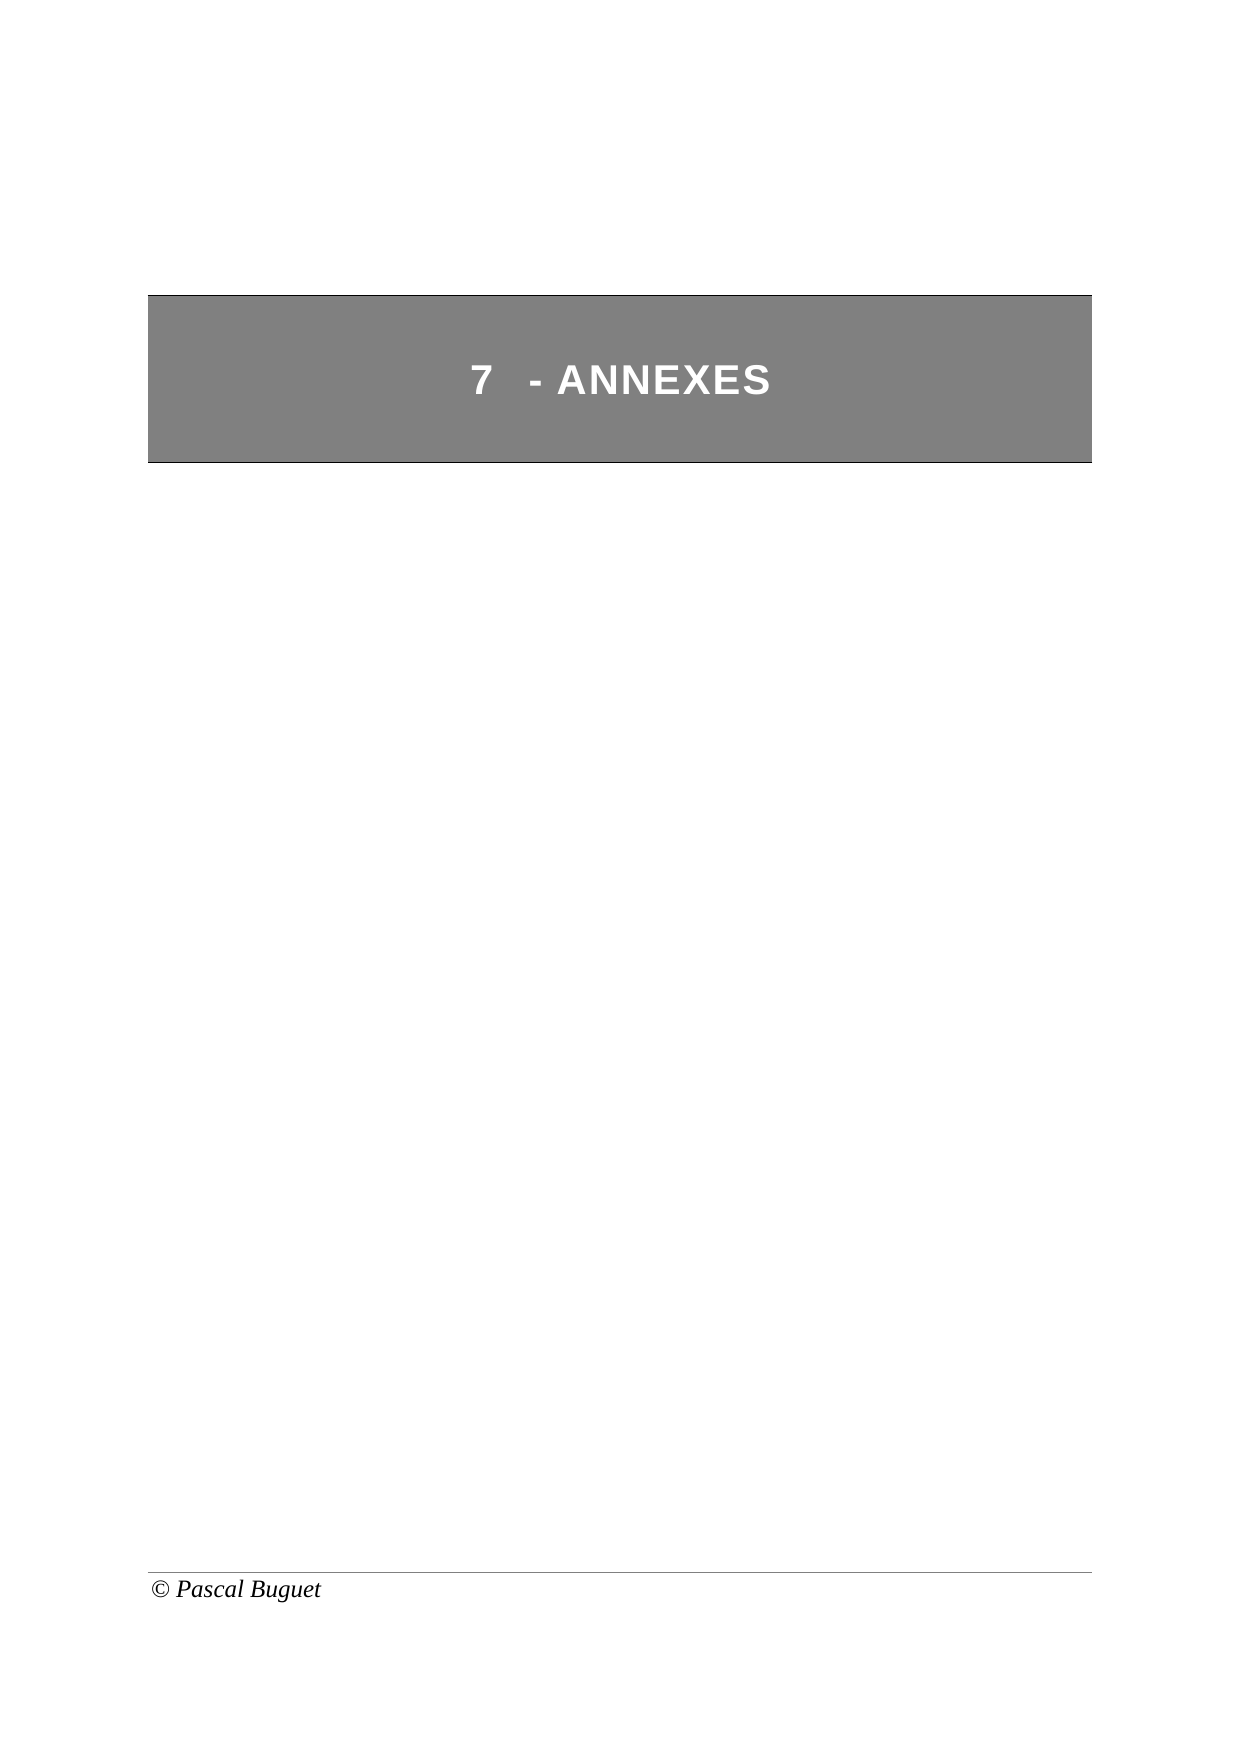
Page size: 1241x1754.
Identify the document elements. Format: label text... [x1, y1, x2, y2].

subtitle - ANNEXES [148, 296, 1092, 462]
